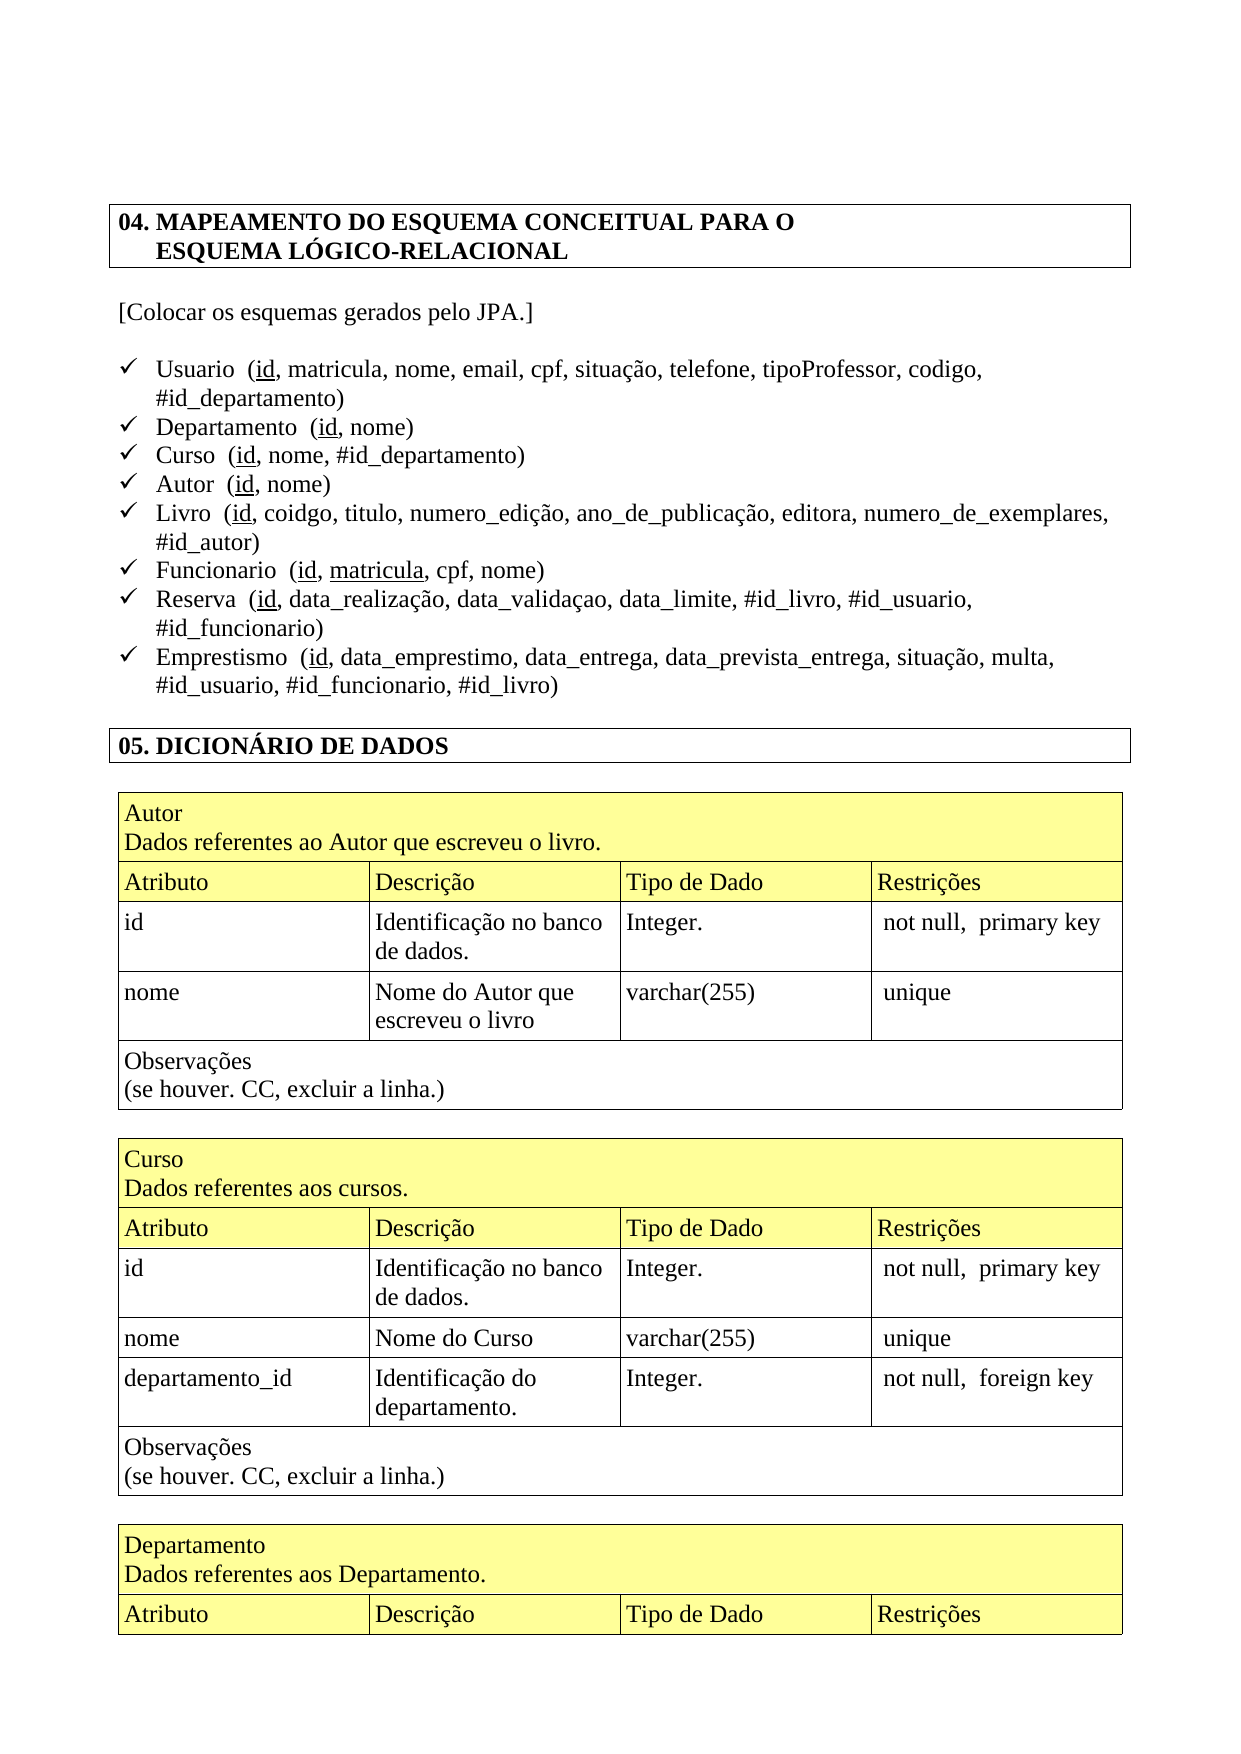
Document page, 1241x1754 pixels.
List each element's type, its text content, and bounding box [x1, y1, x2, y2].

table_cell Tipo de Dado [621, 1208, 871, 1247]
table_cell Descrição [370, 1208, 620, 1247]
table_cell varchar(255) [621, 972, 871, 1040]
list Usuario (id, matricula, nome, email, cpf, situação, telefone, tipoProfessor, codigo, #id_departamento) [118, 354, 1122, 412]
table_cell Observações (se houver. CC, excluir a linha.) [119, 1041, 1122, 1109]
list Reserva (id, data_realização, data_validaçao, data_limite, #id_livro, #id_usuario, #id_funcionario) [118, 584, 1122, 642]
text ESQUEMA LÓGICO-RELACIONAL [110, 233, 1130, 267]
list Livro (id, coidgo, titulo, numero_edição, ano_de_publicação, editora, numero_de_exemplares, #id_autor) [118, 498, 1122, 556]
table_cell Tipo de Dado [621, 1595, 871, 1634]
table_cell not null, primary key [872, 902, 1122, 971]
table_cell nome [119, 1318, 369, 1357]
table_cell Integer. [621, 1249, 871, 1317]
table_cell Nome do Curso [370, 1318, 620, 1357]
table_cell Nome do Autor que escreveu o livro [370, 972, 620, 1040]
text 04. MAPEAMENTO DO ESQUEMA CONCEITUAL PARA O [110, 205, 1130, 233]
table_cell unique [872, 1318, 1122, 1357]
list Autor (id, nome) [118, 469, 1122, 498]
table_cell id [119, 902, 369, 971]
table_cell unique [872, 972, 1122, 1040]
table_cell Identificação no banco de dados. [370, 902, 620, 971]
table_header Autor Dados referentes ao Autor que escreveu o livro. [119, 793, 1122, 861]
list Emprestismo (id, data_emprestimo, data_entrega, data_prevista_entrega, situação, multa, #id_usuario, #id_funcionario, #id_livro) [118, 642, 1122, 699]
table_cell Atributo [119, 1208, 369, 1247]
list Curso (id, nome, #id_departamento) [118, 441, 1122, 469]
table_cell id [119, 1249, 369, 1317]
table_cell Restrições [872, 1208, 1122, 1247]
table_cell Atributo [119, 862, 369, 901]
text [Colocar os esquemas gerados pelo JPA.] [118, 297, 1122, 326]
text 05. DICIONÁRIO DE DADOS [110, 729, 1130, 762]
table_cell not null, foreign key [872, 1358, 1122, 1426]
table_cell Restrições [872, 1595, 1122, 1634]
table_cell Identificação do departamento. [370, 1358, 620, 1426]
table_cell Atributo [119, 1595, 369, 1634]
table_cell Restrições [872, 862, 1122, 901]
table_cell Observações (se houver. CC, excluir a linha.) [119, 1427, 1122, 1495]
table_cell not null, primary key [872, 1249, 1122, 1317]
table_cell Descrição [370, 1595, 620, 1634]
table_cell varchar(255) [621, 1318, 871, 1357]
table_cell nome [119, 972, 369, 1040]
table_cell Integer. [621, 902, 871, 971]
table_cell Integer. [621, 1358, 871, 1426]
table_cell Tipo de Dado [621, 862, 871, 901]
list Funcionario (id, matricula, cpf, nome) [118, 556, 1122, 584]
table_cell Descrição [370, 862, 620, 901]
table_cell departamento_id [119, 1358, 369, 1426]
list Departamento (id, nome) [118, 412, 1122, 441]
table_header Departamento Dados referentes aos Departamento. [119, 1525, 1122, 1593]
table_header Curso Dados referentes aos cursos. [119, 1139, 1122, 1207]
table_cell Identificação no banco de dados. [370, 1249, 620, 1317]
